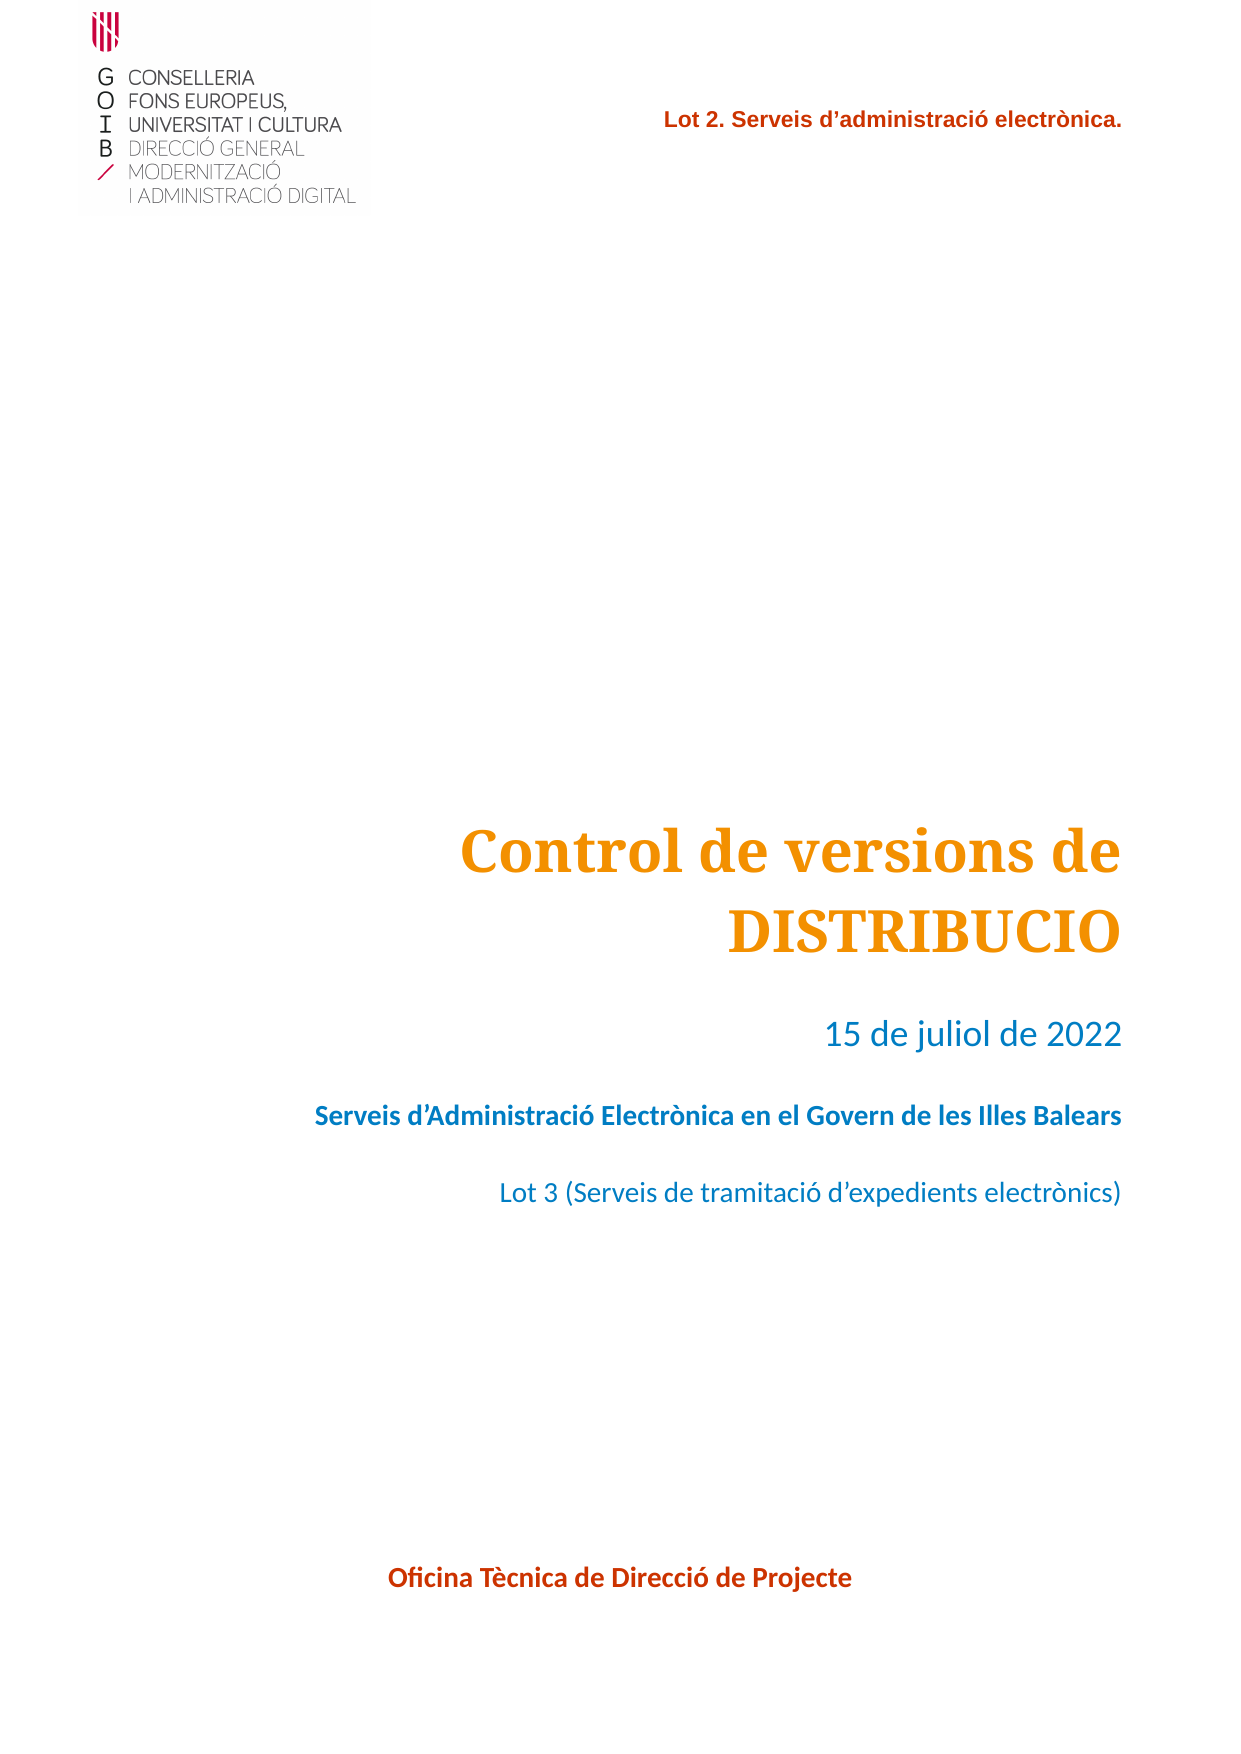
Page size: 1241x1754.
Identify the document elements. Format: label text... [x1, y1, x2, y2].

text Lot 3 (Serveis de tramitació d’expedients electrònics) [118, 1174, 1122, 1210]
text Oficina Tècnica de Direcció de Projecte [118, 1559, 1122, 1594]
text 15 de juliol de 2022 [118, 1010, 1122, 1056]
text Control de versions de DISTRIBUCIO [118, 810, 1122, 969]
picture [77, 0, 371, 216]
text Serveis d’Administració Electrònica en el Govern de les Illes Balears [118, 1097, 1122, 1133]
